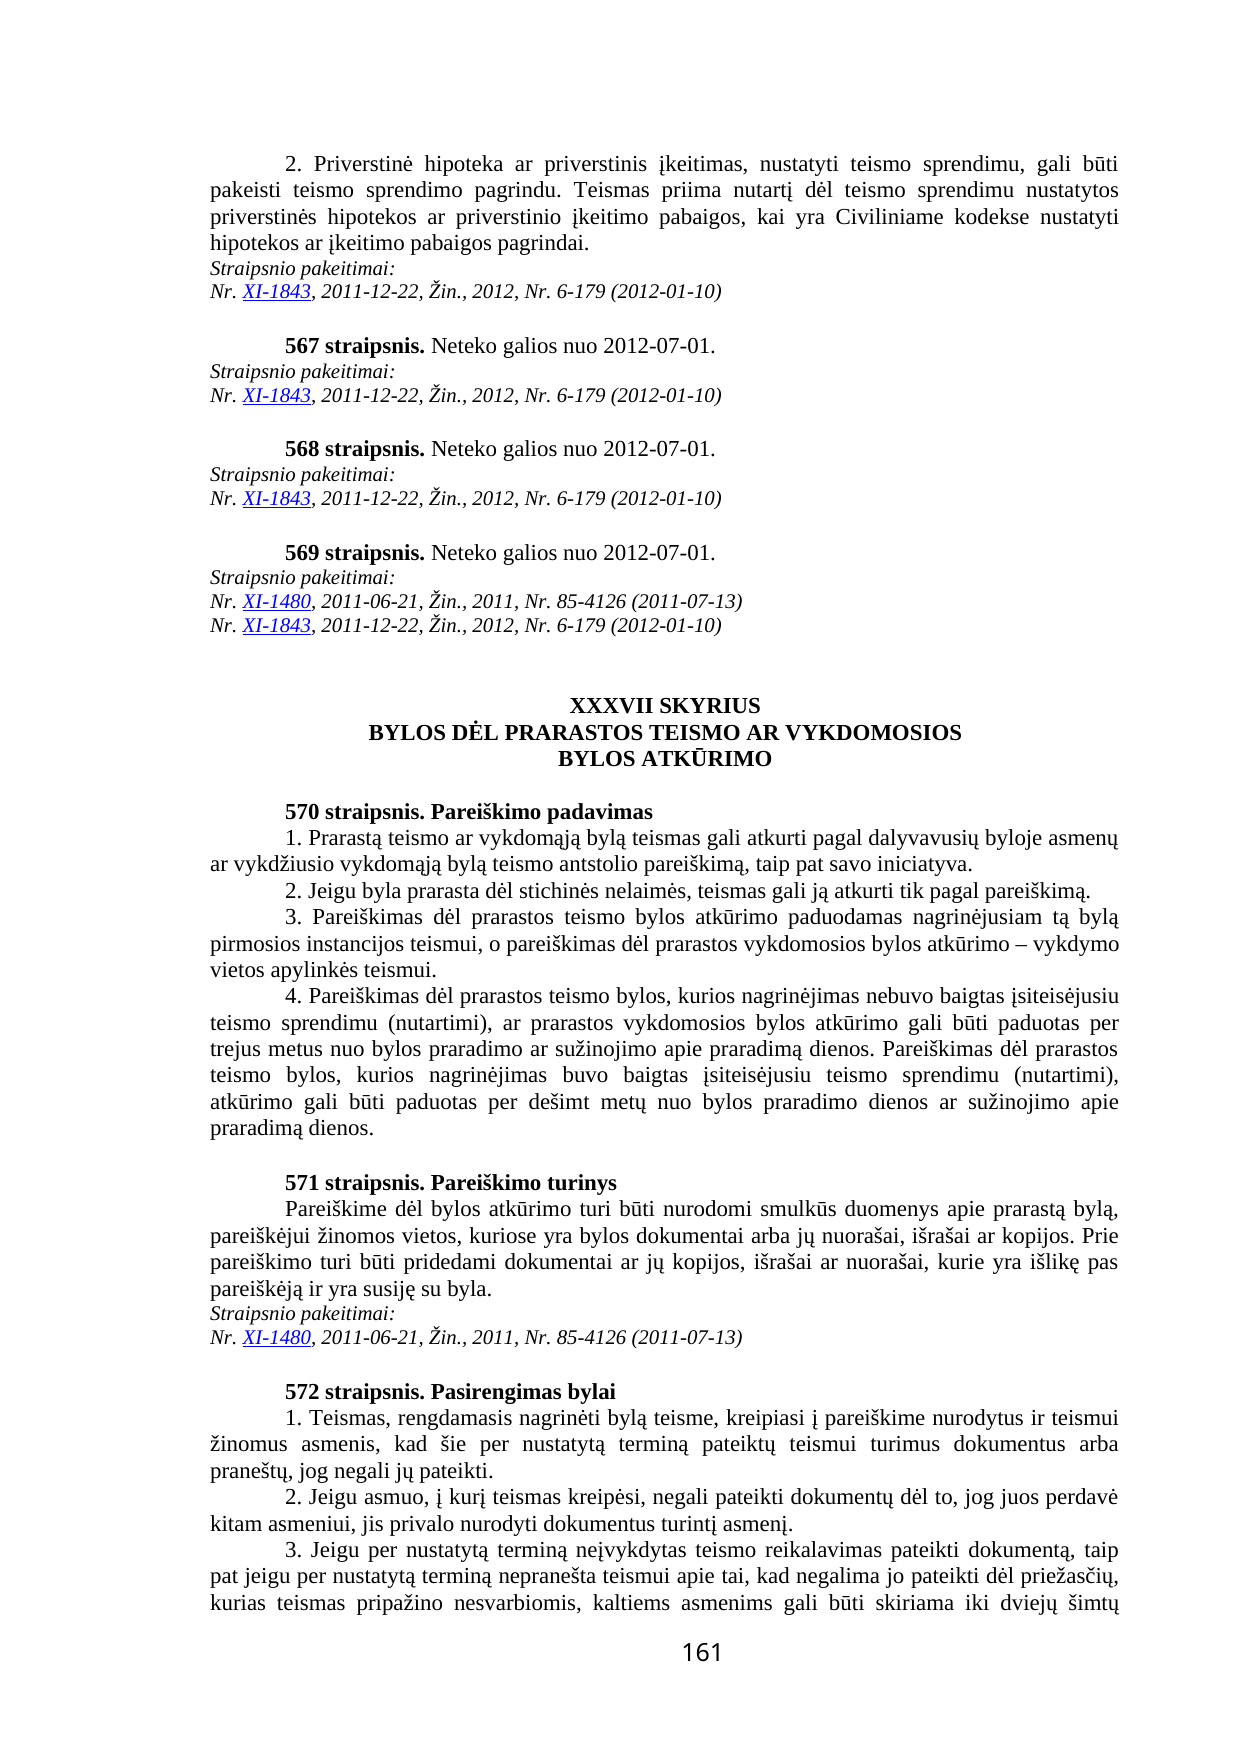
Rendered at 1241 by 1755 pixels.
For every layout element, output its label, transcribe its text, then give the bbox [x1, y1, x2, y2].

text 569 straipsnis. Neteko galios nuo 2012-07-01. [285, 539, 1120, 565]
text 2. Jeigu asmuo, į kurį teismas kreipėsi, negali pateikti dokumentų dėl to, jog juos perdavė kitam asmeniui, jis privalo nurodyti dokumentus turintį asmenį. [210, 1483, 1120, 1536]
text Straipsnio pakeitimai: [210, 1301, 1120, 1325]
text 3. Pareiškimas dėl prarastos teismo bylos atkūrimo paduodamas nagrinėjusiam tą bylą pirmosios instancijos teismui, o pareiškimas dėl prarastos vykdomosios bylos atkūrimo – vykdymo vietos apylinkės teismui. [210, 903, 1120, 982]
text 568 straipsnis. Neteko galios nuo 2012-07-01. [285, 436, 1120, 462]
text Pareiškime dėl bylos atkūrimo turi būti nurodomi smulkūs duomenys apie prarastą bylą, pareiškėjui žinomos vietos, kuriose yra bylos dokumentai arba jų nuorašai, išrašai ar kopijos. Prie pareiškimo turi būti pridedami dokumentai ar jų kopijos, išrašai ar nuorašai, kurie yra išlikę pas pareiškėją ir yra susiję su byla. [210, 1196, 1120, 1301]
text 2. Priverstinė hipoteka ar priverstinis įkeitimas, nustatyti teismo sprendimu, gali būti pakeisti teismo sprendimo pagrindu. Teismas priima nutartį dėl teismo sprendimu nustatytos priverstinės hipotekos ar priverstinio įkeitimo pabaigos, kai yra Civiliniame kodekse nustatyti hipotekos ar įkeitimo pabaigos pagrindai. [210, 150, 1120, 255]
text bylos atkūrimo [210, 745, 1120, 771]
text Straipsnio pakeitimai: [210, 255, 1120, 279]
text 570 straipsnis. Pareiškimo padavimas [210, 798, 1120, 824]
text 2. Jeigu byla prarasta dėl stichinės nelaimės, teismas gali ją atkurti tik pagal pareiškimą. [210, 877, 1120, 903]
text 1. Teismas, rengdamasis nagrinėti bylą teisme, kreipiasi į pareiškime nurodytus ir teismui žinomus asmenis, kad šie per nustatytą terminą pateiktų teismui turimus dokumentus arba praneštų, jog negali jų pateikti. [210, 1404, 1120, 1483]
text 571 straipsnis. Pareiškimo turinys [210, 1169, 1120, 1196]
text Straipsnio pakeitimai: [210, 565, 1120, 589]
text Nr. XI-1843, 2011-12-22, Žin., 2012, Nr. 6-179 (2012-01-10) [210, 613, 1120, 637]
text 4. Pareiškimas dėl prarastos teismo bylos, kurios nagrinėjimas nebuvo baigtas įsiteisėjusiu teismo sprendimu (nutartimi), ar prarastos vykdomosios bylos atkūrimo gali būti paduotas per trejus metus nuo bylos praradimo ar sužinojimo apie praradimą dienos. Pareiškimas dėl prarastos teismo bylos, kurios nagrinėjimas buvo baigtas įsiteisėjusiu teismo sprendimu (nutartimi), atkūrimo gali būti paduotas per dešimt metų nuo bylos praradimo dienos ar sužinojimo apie praradimą dienos. [210, 982, 1120, 1140]
text Nr. XI-1843, 2011-12-22, Žin., 2012, Nr. 6-179 (2012-01-10) [210, 383, 1120, 407]
text 572 straipsnis. Pasirengimas bylai [210, 1378, 1120, 1404]
text 567 straipsnis. Neteko galios nuo 2012-07-01. [210, 332, 1120, 359]
text Nr. XI-1480, 2011-06-21, Žin., 2011, Nr. 85-4126 (2011-07-13) [210, 1325, 1120, 1349]
text Nr. XI-1843, 2011-12-22, Žin., 2012, Nr. 6-179 (2012-01-10) [210, 486, 1120, 510]
text 1. Prarastą teismo ar vykdomąją bylą teismas gali atkurti pagal dalyvavusių byloje asmenų ar vykdžiusio vykdomąją bylą teismo antstolio pareiškimą, taip pat savo iniciatyva. [210, 824, 1120, 877]
text Straipsnio pakeitimai: [210, 462, 1120, 486]
text Nr. XI-1843, 2011-12-22, Žin., 2012, Nr. 6-179 (2012-01-10) [210, 279, 1120, 303]
text Nr. XI-1480, 2011-06-21, Žin., 2011, Nr. 85-4126 (2011-07-13) [210, 589, 1120, 613]
text XXXVII SKYRIUS [210, 692, 1120, 719]
text 3. Jeigu per nustatytą terminą neįvykdytas teismo reikalavimas pateikti dokumentą, taip pat jeigu per nustatytą terminą nepranešta teismui apie tai, kad negalima jo pateikti dėl priežasčių, kurias teismas pripažino nesvarbiomis, kaltiems asmenims gali būti skiriama iki dviejų šimtų [210, 1536, 1120, 1615]
text bylos dėl Prarastos teismo ar vykdomosios [210, 719, 1120, 745]
text Straipsnio pakeitimai: [210, 359, 1120, 383]
